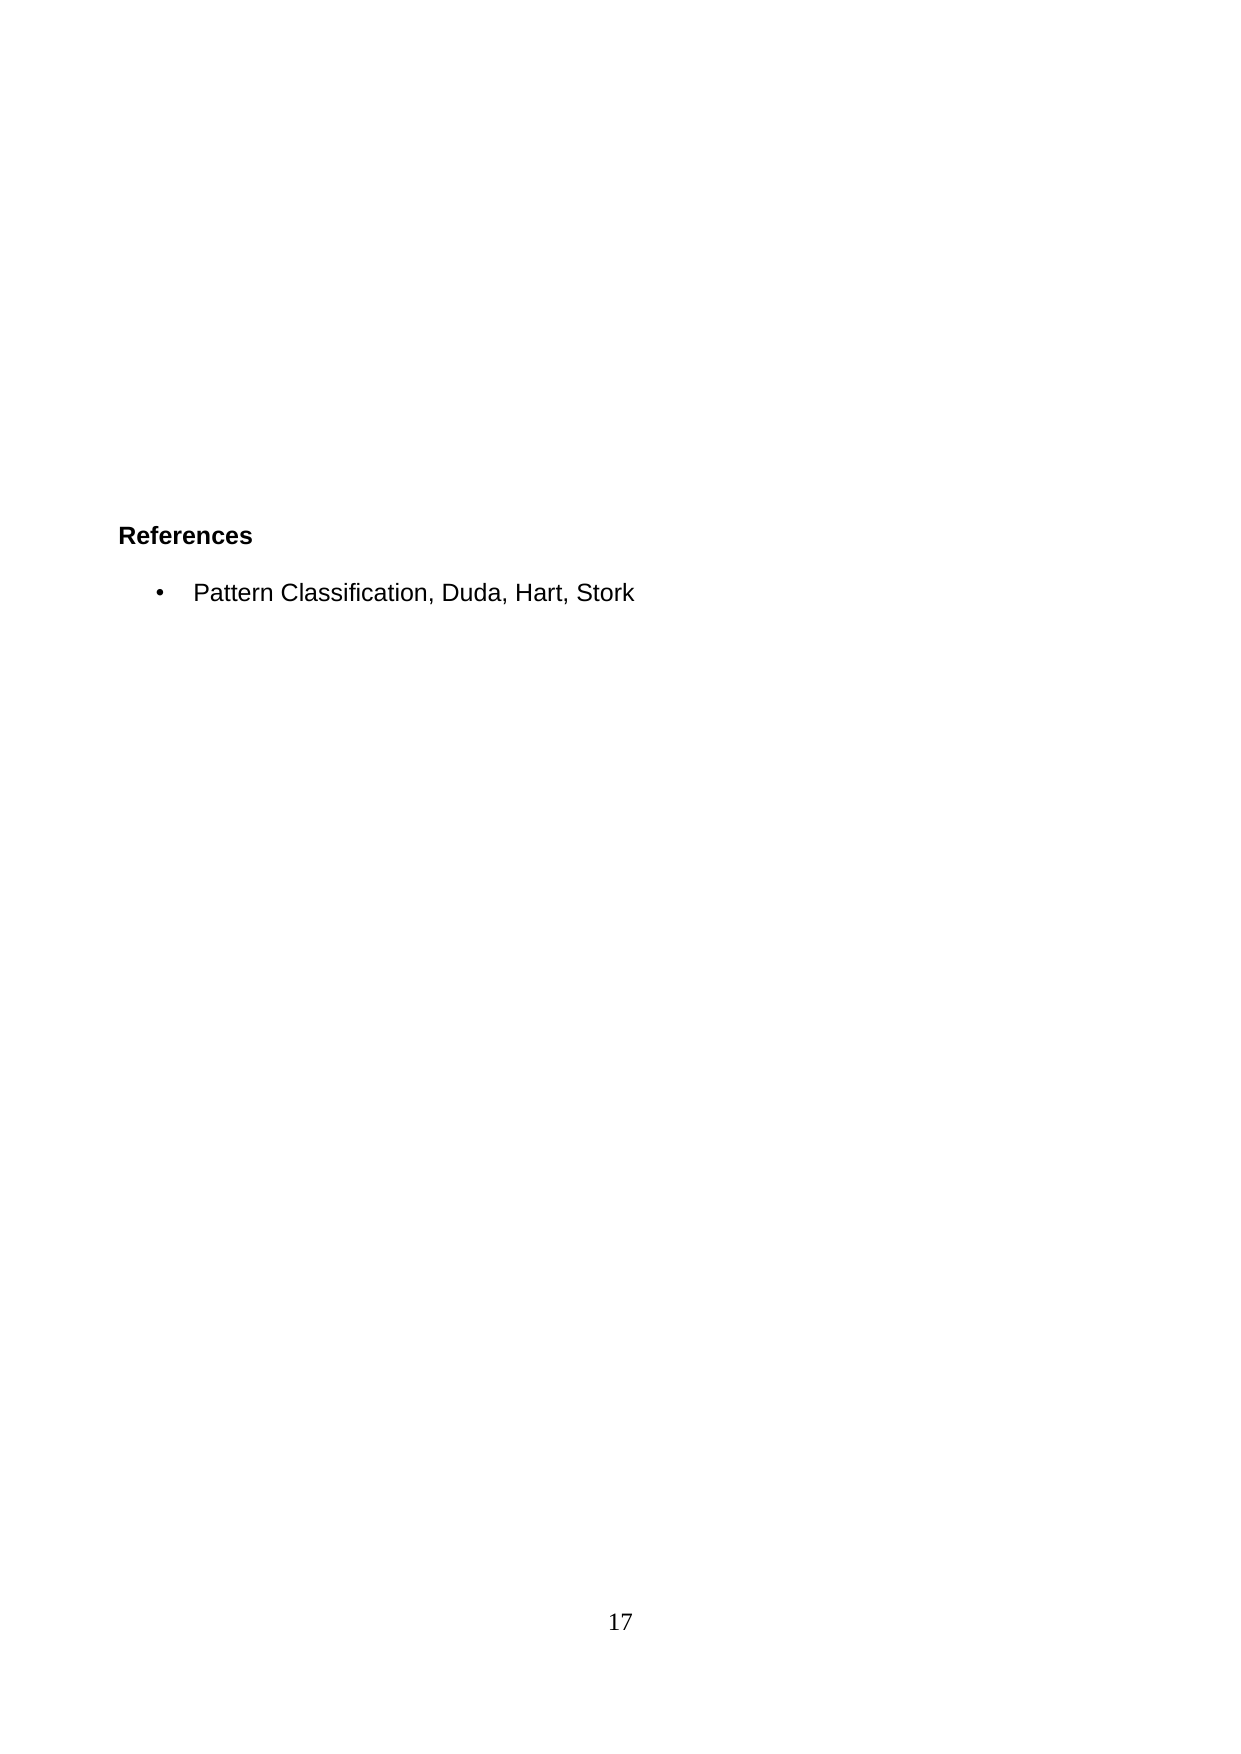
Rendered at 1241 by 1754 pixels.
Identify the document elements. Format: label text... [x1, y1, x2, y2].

text References [118, 521, 1122, 549]
list Pattern Classification, Duda, Hart, Stork [156, 578, 1122, 607]
